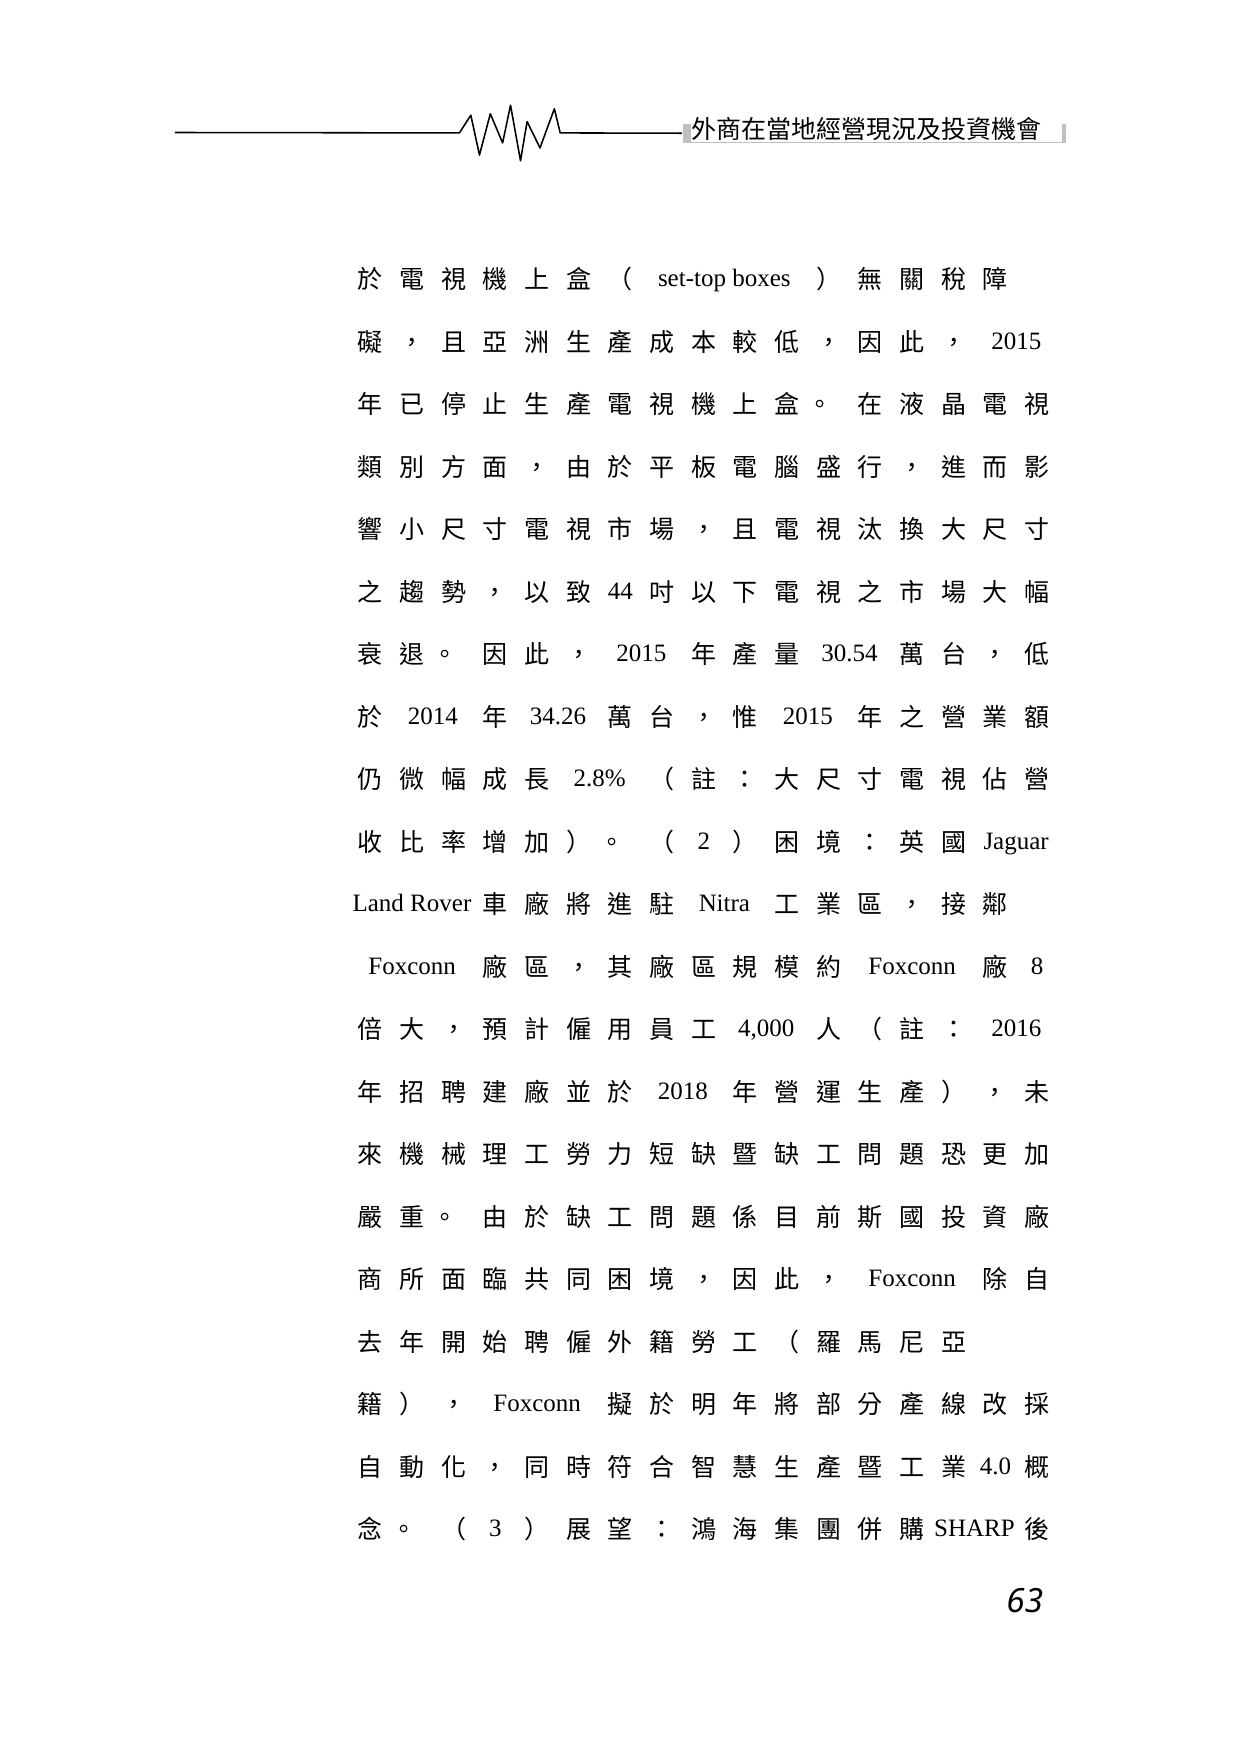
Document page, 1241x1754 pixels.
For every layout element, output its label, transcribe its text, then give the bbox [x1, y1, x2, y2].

text 於電視機上盒（set-top boxes）無關稅障礙，且亞洲生產成本較低，因此，2015年已停止生產電視機上盒。在液晶電視類別方面，由於平板電腦盛行，進而影響小尺寸電視市場，且電視汰換大尺寸之趨勢，以致44吋以下電視之市場大幅衰退。因此，2015年產量30.54萬台，低於2014年34.26萬台，惟2015年之營業額仍微幅成長2.8%（註：大尺寸電視佔營收比率增加）。（2）困境：英國Jaguar Land Rover車廠將進駐Nitra工業區，接鄰Foxconn廠區，其廠區規模約Foxconn廠8倍大，預計僱用員工4,000人（註：2016年招聘建廠並於2018年營運生產），未來機械理工勞力短缺暨缺工問題恐更加嚴重。由於缺工問題係目前斯國投資廠商所面臨共同困境，因此，Foxconn除自去年開始聘僱外籍勞工（羅馬尼亞籍），Foxconn擬於明年將部分產線改採自動化，同時符合智慧生產暨工業4.0概念。（3）展望：鴻海集團併購SHARP後 [281, 236, 1058, 1549]
